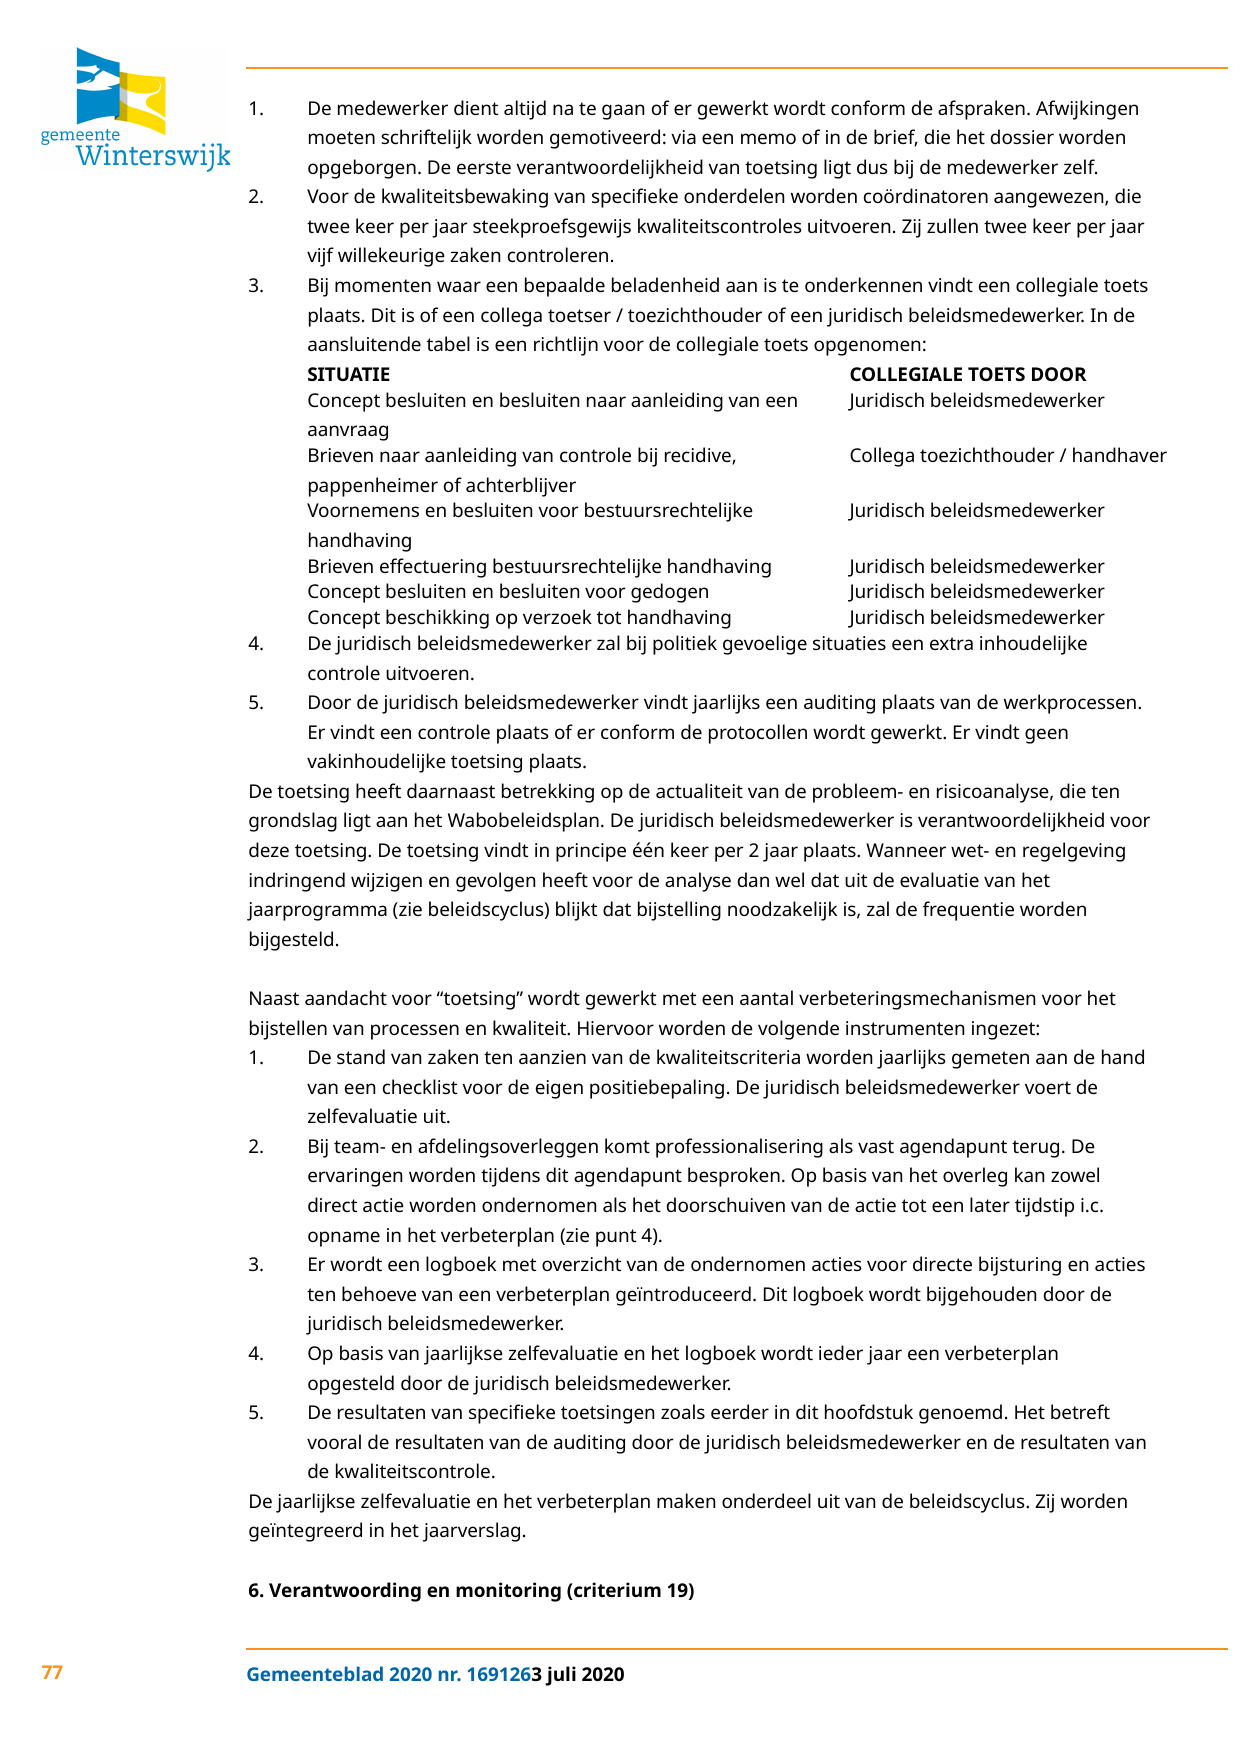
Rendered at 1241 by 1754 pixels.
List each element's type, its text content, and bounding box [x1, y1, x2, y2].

table_cell Collega toezichthouder / handhaver [849, 442, 1211, 497]
table_cell Juridisch beleidsmedewerker [849, 387, 1211, 442]
list Voor de kwaliteitsbewaking van specifieke onderdelen worden coördinatoren aangewezen, die twee keer per jaar steekproefsgewijs kwaliteitscontroles uitvoeren. Zij zullen twee keer per jaar vijf willekeurige zaken controleren. [248, 183, 1152, 268]
table_header COLLEGIALE TOETS DOOR [849, 361, 1211, 387]
text De toetsing heeft daarnaast betrekking op de actualiteit van de probleem- en risicoanalyse, die ten grondslag ligt aan het Wabobeleidsplan. De juridisch beleidsmedewerker is verantwoordelijkheid voor deze toetsing. De toetsing vindt in principe één keer per 2 jaar plaats. Wanneer wet- en regelgeving indringend wijzigen en gevolgen heeft voor de analyse dan wel dat uit de evaluatie van het jaarprogramma (zie beleidscyclus) blijkt dat bijstelling noodzakelijk is, zal de frequentie worden bijgesteld. [248, 778, 1152, 952]
table_cell Juridisch beleidsmedewerker [849, 604, 1211, 630]
table_cell Concept beschikking op verzoek tot handhaving [307, 604, 849, 630]
table_cell Concept besluiten en besluiten naar aanleiding van een aanvraag [307, 387, 849, 442]
list Bij team- en afdelingsoverleggen komt professionalisering als vast agendapunt terug. De ervaringen worden tijdens dit agendapunt besproken. Op basis van het overleg kan zowel direct actie worden ondernomen als het doorschuiven van de actie tot een later tijdstip i.c. opname in het verbeterplan (zie punt 4). [248, 1133, 1152, 1247]
list De resultaten van specifieke toetsingen zoals eerder in dit hoofdstuk genoemd. Het betreft vooral de resultaten van de auditing door de juridisch beleidsmedewerker en de resultaten van de kwaliteitscontrole. [248, 1399, 1152, 1484]
text De jaarlijkse zelfevaluatie en het verbeterplan maken onderdeel uit van de beleidscyclus. Zij worden geïntegreerd in het jaarverslag. [248, 1488, 1152, 1543]
picture [225, 153, 231, 162]
list De juridisch beleidsmedewerker zal bij politiek gevoelige situaties een extra inhoudelijke controle uitvoeren. [248, 630, 1152, 685]
picture [41, 47, 231, 172]
table_cell Brieven effectuering bestuursrechtelijke handhaving [307, 553, 849, 578]
list Er wordt een logboek met overzicht van de ondernomen acties voor directe bijsturing en acties ten behoeve van een verbeterplan geïntroduceerd. Dit logboek wordt bijgehouden door de juridisch beleidsmedewerker. [248, 1251, 1152, 1336]
table_cell Juridisch beleidsmedewerker [849, 498, 1211, 553]
table_cell Juridisch beleidsmedewerker [849, 553, 1211, 578]
text 6. Verantwoording en monitoring (criterium 19) [248, 1577, 1152, 1602]
table_header SITUATIE [307, 361, 849, 387]
list De medewerker dient altijd na te gaan of er gewerkt wordt conform de afspraken. Afwijkingen moeten schriftelijk worden gemotiveerd: via een memo of in de brief, die het dossier worden opgeborgen. De eerste verantwoordelijkheid van toetsing ligt dus bij de medewerker zelf. [248, 95, 1152, 180]
table_cell Concept besluiten en besluiten voor gedogen [307, 579, 849, 604]
list De stand van zaken ten aanzien van de kwaliteitscriteria worden jaarlijks gemeten aan de hand van een checklist voor de eigen positiebepaling. De juridisch beleidsmedewerker voert de zelfevaluatie uit. [248, 1044, 1152, 1129]
text Naast aandacht voor “toetsing” wordt gewerkt met een aantal verbeteringsmechanismen voor het bijstellen van processen en kwaliteit. Hiervoor worden de volgende instrumenten ingezet: [248, 985, 1152, 1040]
list Op basis van jaarlijkse zelfevaluatie en het logboek wordt ieder jaar een verbeterplan opgesteld door de juridisch beleidsmedewerker. [248, 1340, 1152, 1395]
table_cell Brieven naar aanleiding van controle bij recidive, pappenheimer of achterblijver [307, 442, 849, 497]
list Bij momenten waar een bepaalde beladenheid aan is te onderkennen vindt een collegiale toets plaats. Dit is of een collega toetser / toezichthouder of een juridisch beleidsmedewerker. In de aansluitende tabel is een richtlijn voor de collegiale toets opgenomen: [248, 272, 1152, 357]
table_cell Juridisch beleidsmedewerker [849, 579, 1211, 604]
list Door de juridisch beleidsmedewerker vindt jaarlijks een auditing plaats van de werkprocessen. Er vindt een controle plaats of er conform de protocollen wordt gewerkt. Er vindt geen vakinhoudelijke toetsing plaats. [248, 689, 1152, 774]
table_cell Voornemens en besluiten voor bestuursrechtelijke handhaving [307, 498, 849, 553]
